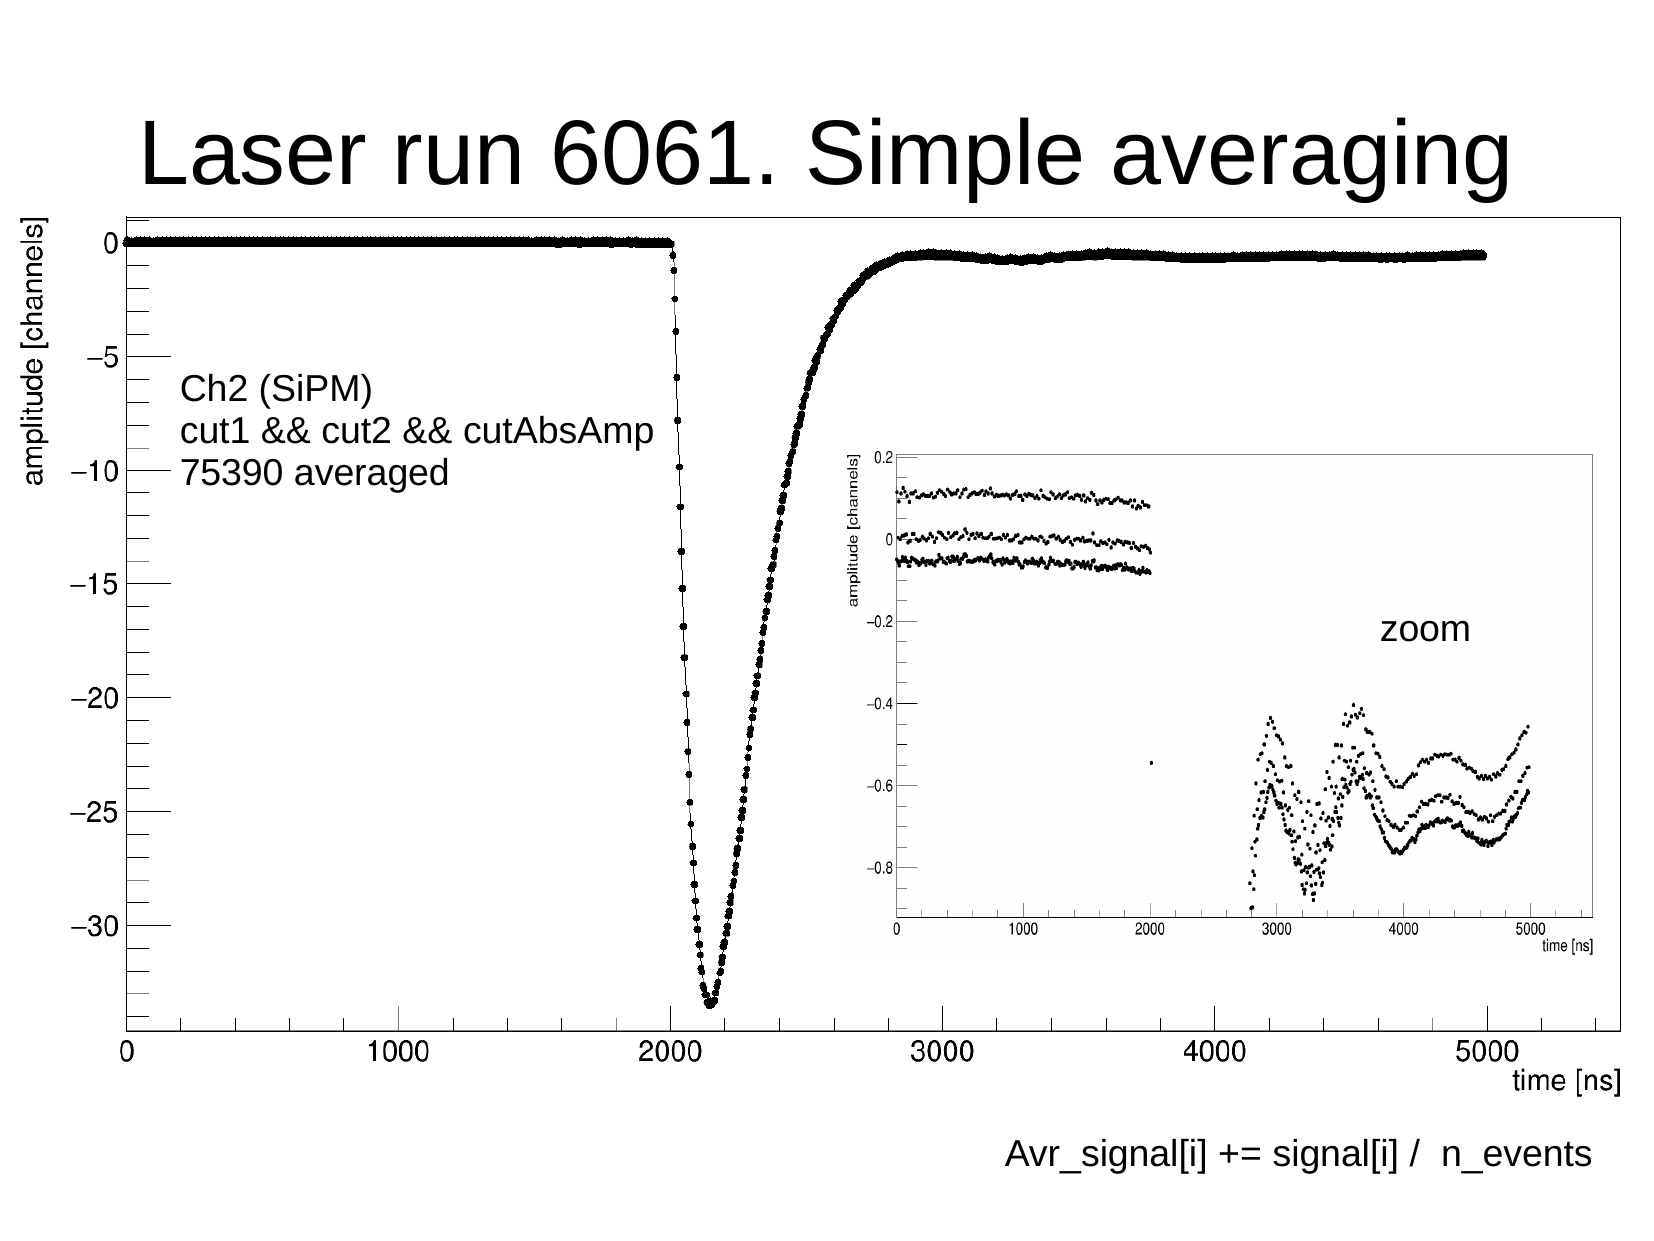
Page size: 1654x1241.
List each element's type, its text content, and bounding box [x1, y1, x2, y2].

title Laser run 6061. Simple averaging [82, 49, 1571, 257]
text_box Ch2 (SiPM) cut1 && cut2 && cutAbsAmp 75390 averaged [165, 360, 736, 543]
picture [5, 204, 1636, 1106]
text_box zoom [1365, 600, 1531, 676]
text_box Avr_signal[i] += signal[i] / n_events [990, 1125, 1636, 1201]
